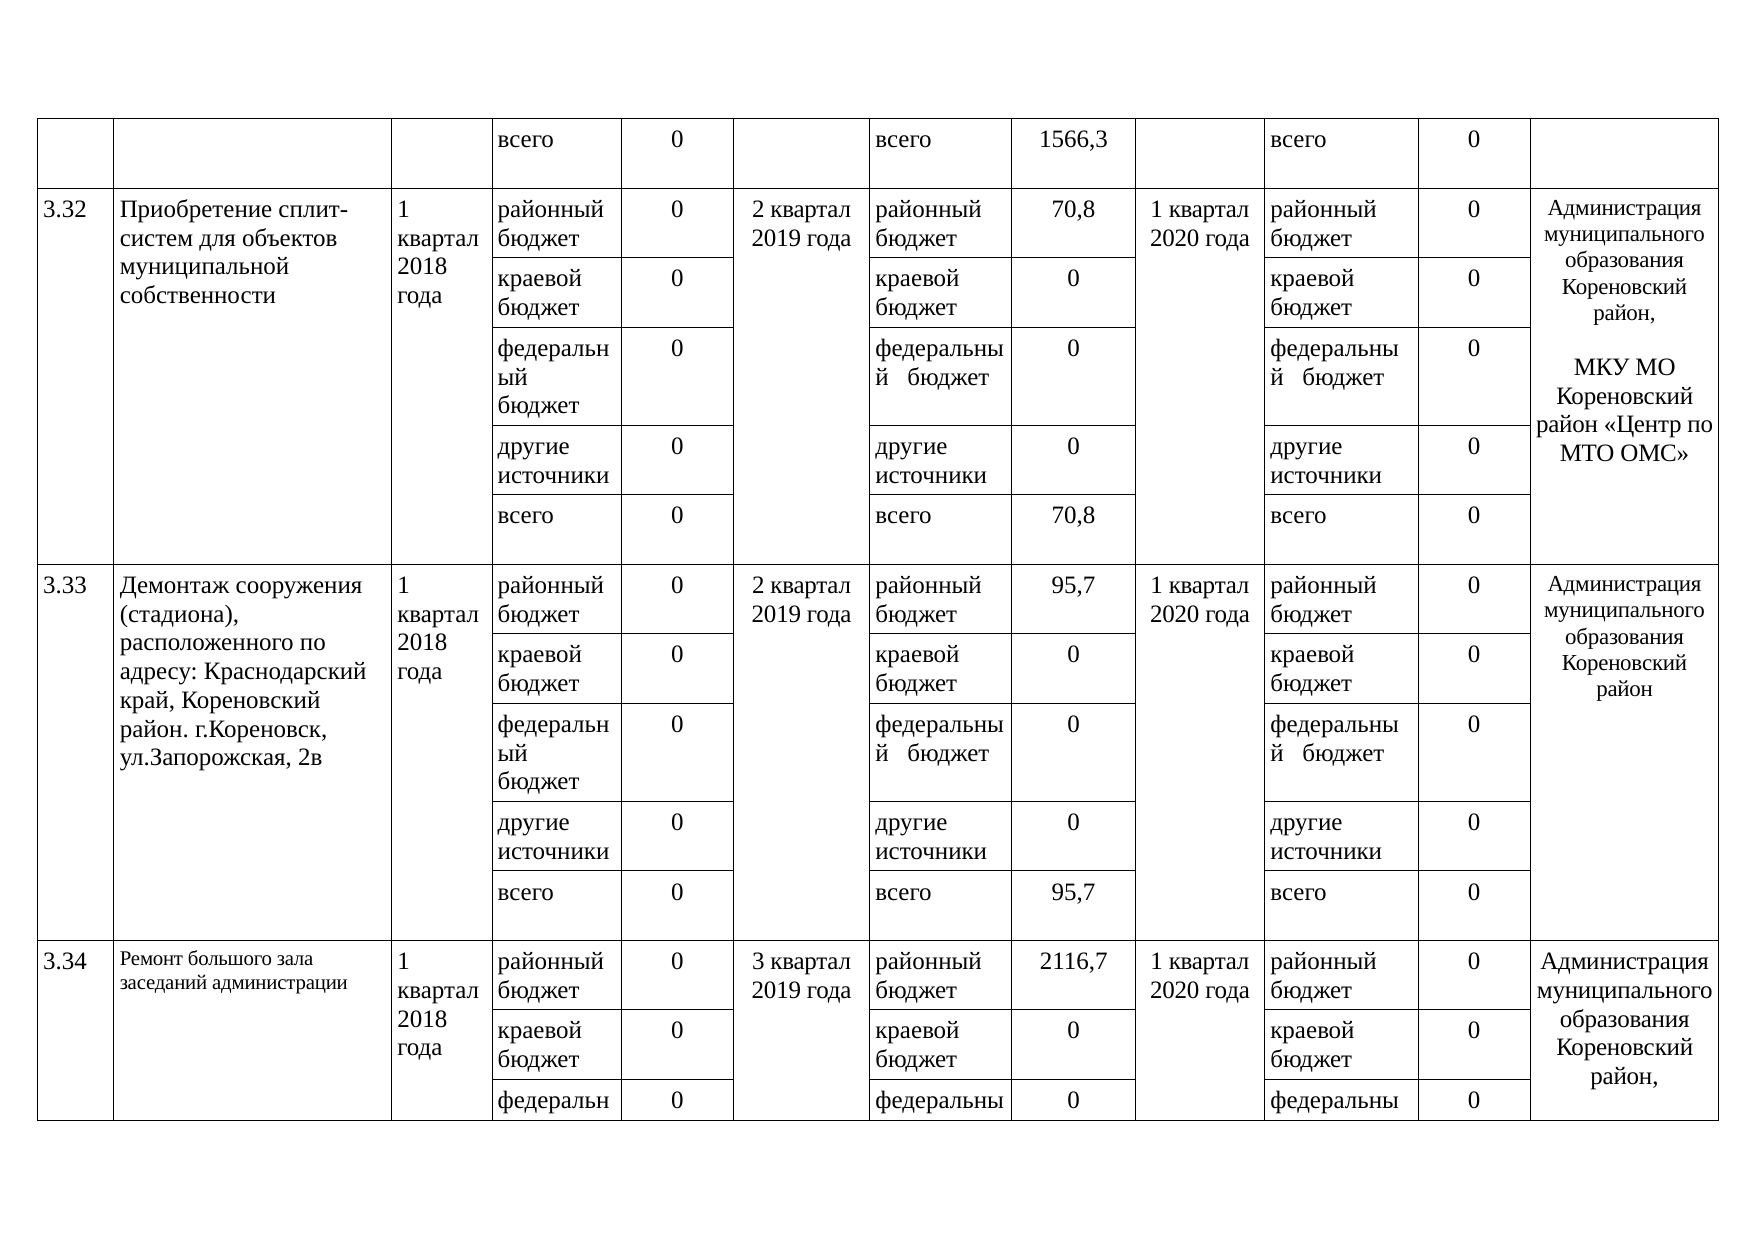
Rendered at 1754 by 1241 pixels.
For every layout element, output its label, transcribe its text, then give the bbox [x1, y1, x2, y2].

table_cell 1 квартал 2020 года [1136, 565, 1264, 940]
table_cell 0 [622, 1010, 733, 1079]
table_cell всего [1265, 871, 1418, 940]
table_cell 0 [1012, 634, 1135, 703]
table_cell 0 [1419, 871, 1530, 940]
table_cell 0 [622, 119, 733, 188]
table_cell 0 [1419, 119, 1530, 188]
table_cell 0 [1419, 941, 1530, 1009]
table_cell 0 [622, 1080, 733, 1119]
table_cell 0 [1419, 328, 1530, 425]
table_cell [392, 119, 492, 188]
table_cell 0 [622, 802, 733, 870]
table_cell краевой бюджет [870, 258, 1011, 327]
table_cell районный бюджет [493, 189, 621, 257]
table_cell 0 [1419, 704, 1530, 801]
table_cell федеральный бюджет [493, 328, 621, 425]
table_cell федеральны [870, 1080, 1011, 1119]
table_cell [734, 119, 869, 188]
table_cell 2116,7 [1012, 941, 1135, 1009]
table_cell 3.33 [38, 565, 113, 940]
table_cell федеральный бюджет [493, 704, 621, 801]
table_cell 1 квартал 2020 года [1136, 941, 1264, 1119]
table_cell [114, 119, 391, 188]
table_cell Ремонт большого зала заседаний администрации [114, 941, 391, 1119]
table_cell 3 квартал 2019 года [734, 941, 869, 1119]
table_cell другие источники [493, 802, 621, 870]
table_cell краевой бюджет [1265, 1010, 1418, 1079]
table_cell Администрация муниципального образования Кореновский район [1531, 565, 1718, 940]
table_cell другие источники [1265, 802, 1418, 870]
table_cell районный бюджет [870, 189, 1011, 257]
table_cell Приобретение сплит-систем для объектов муниципальной собственности [114, 189, 391, 564]
table_cell 0 [1419, 1080, 1530, 1119]
table_cell другие источники [870, 426, 1011, 494]
table_cell 3.32 [38, 189, 113, 564]
table_cell всего [1265, 119, 1418, 188]
table_cell другие источники [870, 802, 1011, 870]
table_cell районный бюджет [1265, 189, 1418, 257]
table_cell 0 [622, 704, 733, 801]
table_cell 0 [622, 426, 733, 494]
table_cell 3.34 [38, 941, 113, 1119]
table_cell Демонтаж сооружения (стадиона), расположенного по адресу: Краснодарский край, Кореновский район. г.Кореновск, ул.Запорожская, 2в [114, 565, 391, 940]
table_cell федеральный бюджет [870, 328, 1011, 425]
table_cell Администрация муниципального образования Кореновский район, МКУ МО Кореновский район «Центр по МТО ОМС» [1531, 189, 1718, 564]
table_cell краевой бюджет [493, 258, 621, 327]
table_cell 2 квартал 2019 года [734, 565, 869, 940]
table_cell районный бюджет [493, 941, 621, 1009]
table_cell 0 [622, 258, 733, 327]
table_cell 0 [1419, 802, 1530, 870]
table_cell 0 [1012, 802, 1135, 870]
table_cell 0 [622, 565, 733, 633]
table_cell 2 квартал 2019 года [734, 189, 869, 564]
table_cell 95,7 [1012, 871, 1135, 940]
table_cell 0 [1012, 1010, 1135, 1079]
table_cell федеральный бюджет [1265, 704, 1418, 801]
table_cell краевой бюджет [493, 634, 621, 703]
table_cell 0 [1419, 495, 1530, 564]
table_cell 0 [1419, 258, 1530, 327]
table_cell всего [493, 119, 621, 188]
table_cell федеральный бюджет [1265, 328, 1418, 425]
table_cell краевой бюджет [493, 1010, 621, 1079]
table_cell всего [493, 495, 621, 564]
table_cell 70,8 [1012, 189, 1135, 257]
table_cell 0 [622, 495, 733, 564]
table_cell 0 [1419, 634, 1530, 703]
table_cell 1 квартал 2018 года [392, 941, 492, 1119]
table_cell 95,7 [1012, 565, 1135, 633]
table_cell 0 [1419, 189, 1530, 257]
table_cell 0 [622, 189, 733, 257]
table_cell 0 [1419, 426, 1530, 494]
table_cell всего [1265, 495, 1418, 564]
table_cell федеральн [493, 1080, 621, 1119]
table_cell 0 [1012, 1080, 1135, 1119]
table_cell 0 [1419, 1010, 1530, 1079]
table_cell 0 [1012, 258, 1135, 327]
table_cell краевой бюджет [870, 1010, 1011, 1079]
table_cell федеральны [1265, 1080, 1418, 1119]
table_cell 0 [622, 871, 733, 940]
table_cell 70,8 [1012, 495, 1135, 564]
table_cell 0 [1419, 565, 1530, 633]
table_cell 0 [622, 941, 733, 1009]
table_cell 0 [1012, 426, 1135, 494]
table_cell 1566,3 [1012, 119, 1135, 188]
table_cell 1 квартал 2018 года [392, 189, 492, 564]
table_cell краевой бюджет [870, 634, 1011, 703]
table_cell районный бюджет [870, 941, 1011, 1009]
table_cell всего [493, 871, 621, 940]
table_cell районный бюджет [493, 565, 621, 633]
table_cell 0 [1012, 328, 1135, 425]
table_cell краевой бюджет [1265, 634, 1418, 703]
table_cell 0 [622, 328, 733, 425]
table_cell всего [870, 495, 1011, 564]
table_cell федеральный бюджет [870, 704, 1011, 801]
table_cell всего [870, 119, 1011, 188]
table_cell районный бюджет [1265, 941, 1418, 1009]
table_cell районный бюджет [1265, 565, 1418, 633]
table_cell [1531, 119, 1718, 188]
table_cell 0 [1012, 704, 1135, 801]
table_cell всего [870, 871, 1011, 940]
table_cell 1 квартал 2018 года [392, 565, 492, 940]
table_cell районный бюджет [870, 565, 1011, 633]
table_cell 1 квартал 2020 года [1136, 189, 1264, 564]
table_cell другие источники [1265, 426, 1418, 494]
table_cell краевой бюджет [1265, 258, 1418, 327]
table_cell другие источники [493, 426, 621, 494]
table_cell [38, 119, 113, 188]
table_cell 0 [622, 634, 733, 703]
table_cell Администрация муниципального образования Кореновский район, [1531, 941, 1718, 1119]
table_cell [1136, 119, 1264, 188]
